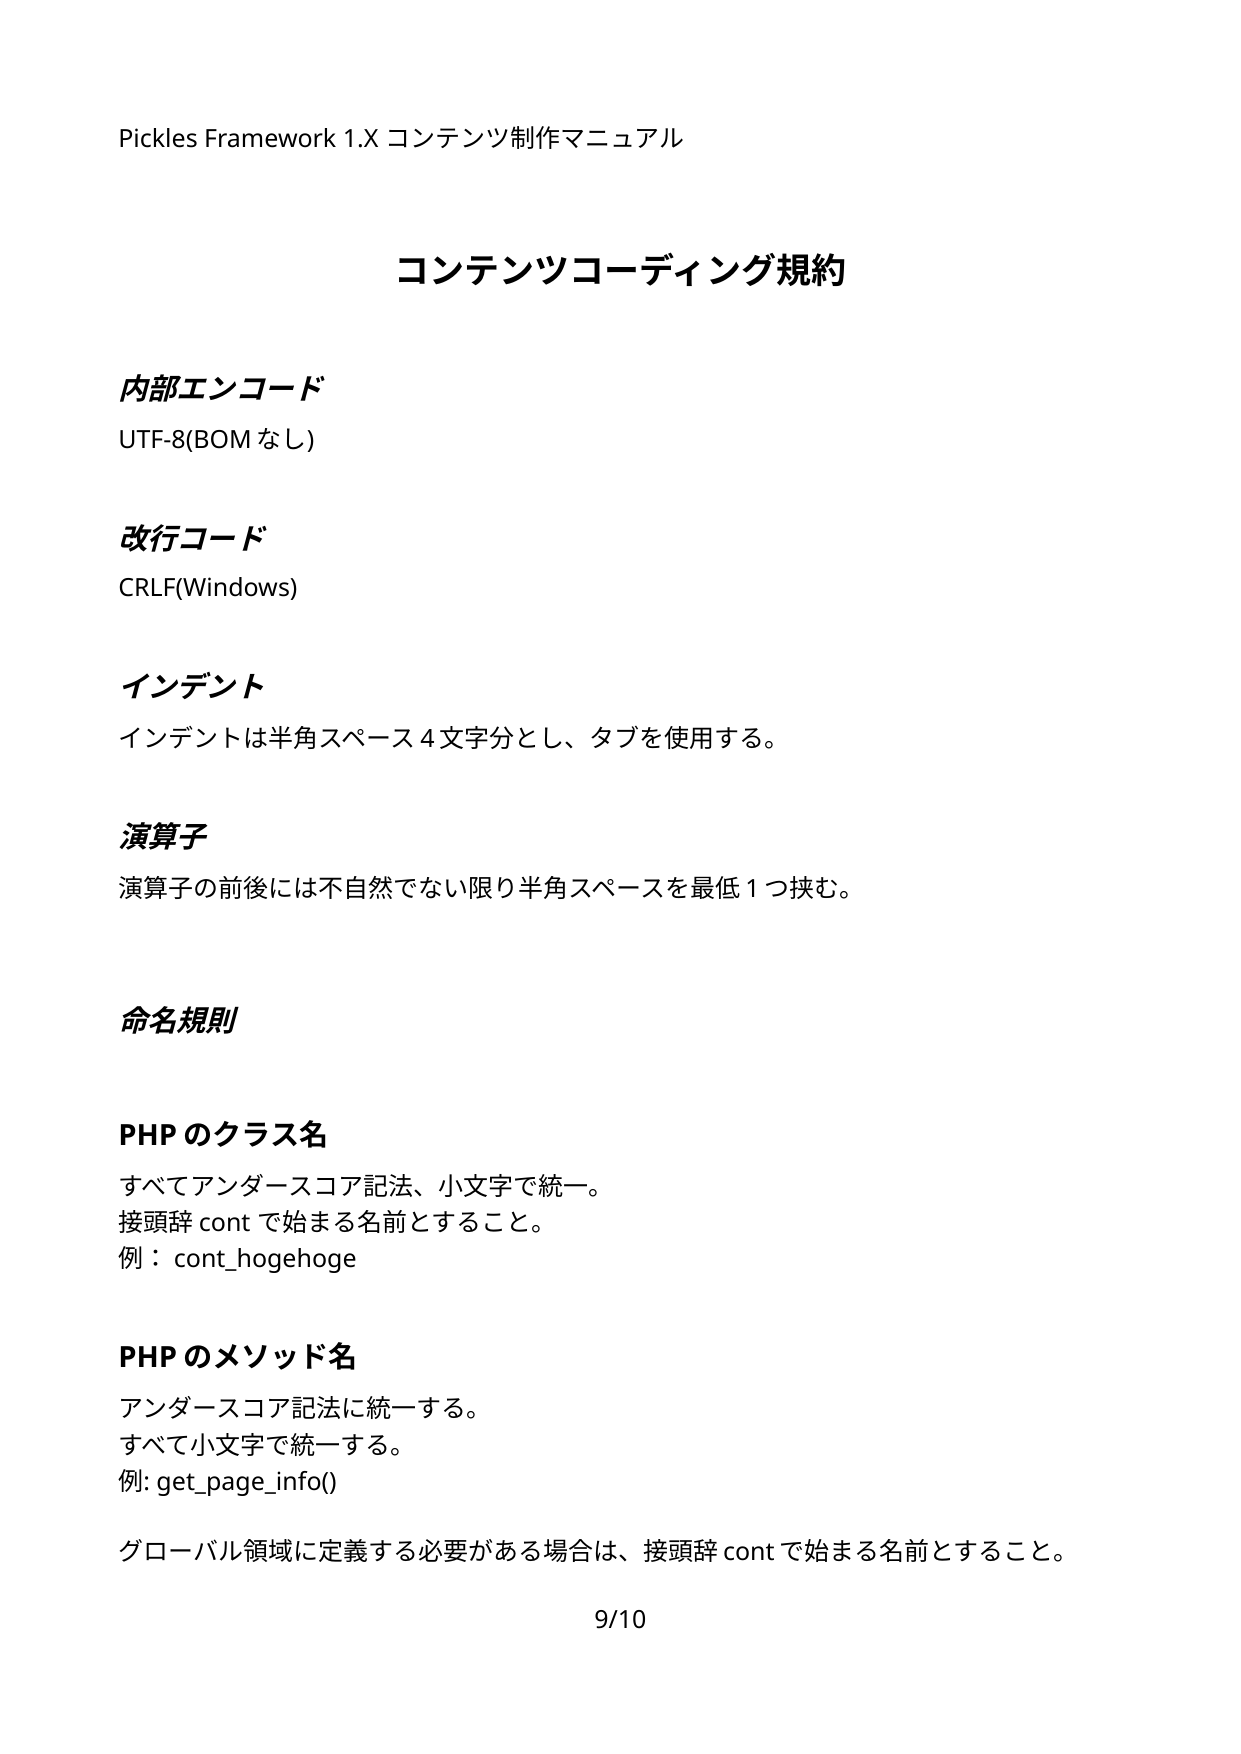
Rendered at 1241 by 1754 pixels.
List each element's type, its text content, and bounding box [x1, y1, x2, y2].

subtitle 内部エンコード [118, 365, 1122, 407]
subtitle 改行コード [118, 515, 1122, 558]
subtitle 演算子 [118, 813, 1122, 856]
text アンダースコア記法に統一する。 [118, 1389, 1122, 1425]
text CRLF(Windows) [118, 570, 1122, 604]
text すべて小文字で統一する。 [118, 1425, 1122, 1461]
text 演算子の前後には不自然でない限り半角スペースを最低1つ挟む。 [118, 868, 1122, 904]
subtitle PHPのメソッド名 [118, 1334, 1122, 1376]
text 例： cont_hogehoge [118, 1239, 1122, 1275]
subtitle PHPのクラス名 [118, 1111, 1122, 1154]
text 接頭辞 cont で始まる名前とすること。 [118, 1202, 1122, 1239]
text インデントは半角スペース4文字分とし、タブを使用する。 [118, 718, 1122, 754]
text UTF-8(BOMなし) [118, 420, 1122, 456]
text 例: get_page_info() [118, 1461, 1122, 1498]
text グローバル領域に定義する必要がある場合は、接頭辞contで始まる名前とすること。 [118, 1532, 1122, 1568]
subtitle インデント [118, 663, 1122, 706]
subtitle コンテンツコーディング規約 [118, 243, 1122, 294]
text すべてアンダースコア記法、小文字で統一。 [118, 1166, 1122, 1202]
subtitle 命名規則 [118, 997, 1122, 1040]
